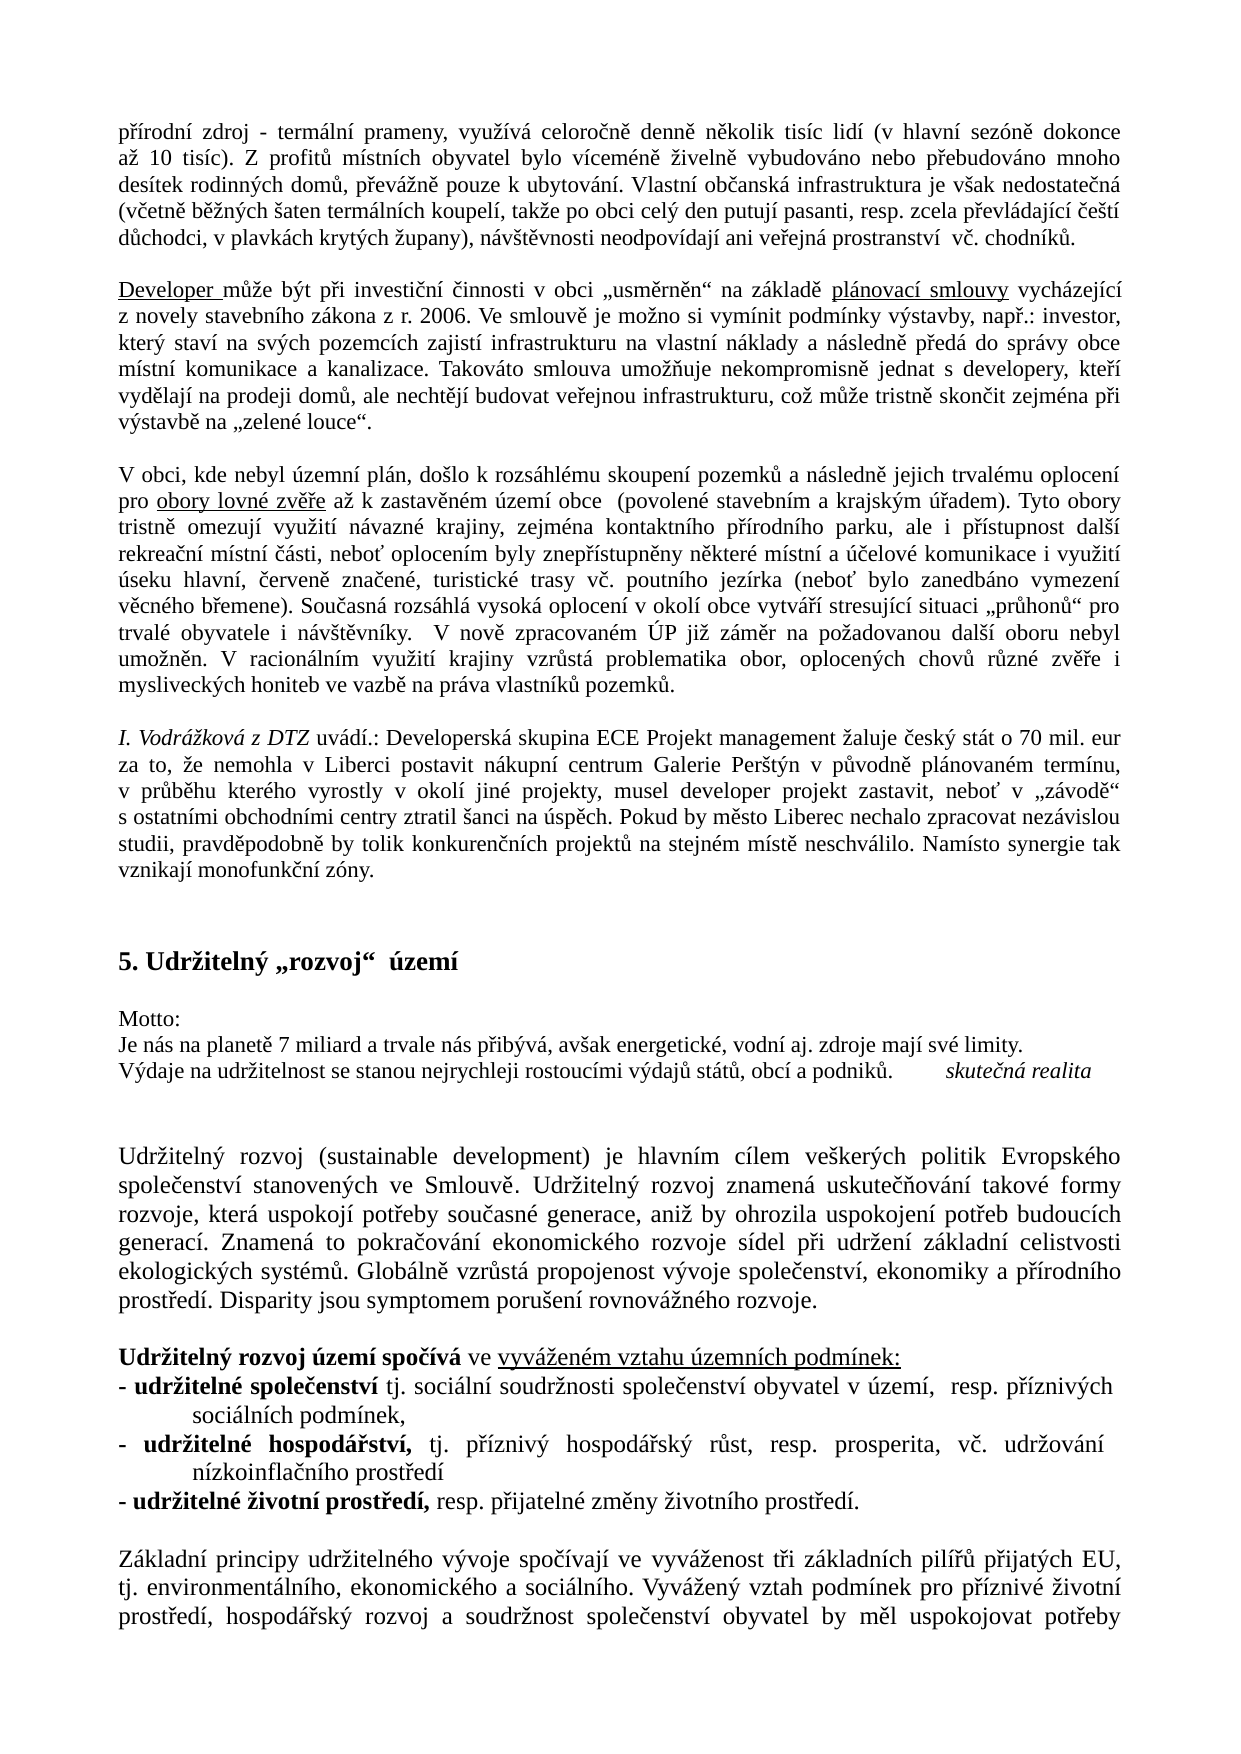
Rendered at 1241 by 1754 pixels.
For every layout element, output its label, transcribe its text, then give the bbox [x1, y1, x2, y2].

text Developer může být při investiční činnosti v obci „usměrněn“ na základě plánovací smlouvy vycházející z novely stavebního zákona z r. 2006. Ve smlouvě je možno si vymínit podmínky výstavby, např.: investor, který staví na svých pozemcích zajistí infrastrukturu na vlastní náklady a následně předá do správy obce místní komunikace a kanalizace. Takováto smlouva umožňuje nekompromisně jednat s developery, kteří vydělají na prodeji domů, ale nechtějí budovat veřejnou infrastrukturu, což může tristně skončit zejména při výstavbě na „zelené louce“. [118, 276, 1122, 434]
text - udržitelné životní prostředí, resp. přijatelné změny životního prostředí. [118, 1486, 1122, 1515]
text V obci, kde nebyl územní plán, došlo k rozsáhlému skoupení pozemků a následně jejich trvalému oplocení pro obory lovné zvěře až k zastavěném území obce (povolené stavebním a krajským úřadem). Tyto obory tristně omezují využití návazné krajiny, zejména kontaktního přírodního parku, ale i přístupnost další rekreační místní části, neboť oplocením byly znepřístupněny některé místní a účelové komunikace i využití úseku hlavní, červeně značené, turistické trasy vč. poutního jezírka (neboť bylo zanedbáno vymezení věcného břemene). Současná rozsáhlá vysoká oplocení v okolí obce vytváří stresující situaci „průhonů“ pro trvalé obyvatele i návštěvníky. V nově zpracovaném ÚP již záměr na požadovanou další oboru nebyl umožněn. V racionálním využití krajiny vzrůstá problematika obor, oplocených chovů různé zvěře i mysliveckých honiteb ve vazbě na práva vlastníků pozemků. [118, 461, 1122, 698]
text - udržitelné hospodářství, tj. příznivý hospodářský růst, resp. prosperita, vč. udržování nízkoinflačního prostředí [118, 1429, 1122, 1486]
text 5. Udržitelný „rozvoj“ území [118, 945, 1122, 976]
text Základní principy udržitelného vývoje spočívají ve vyváženost tři základních pilířů přijatých EU, tj. environmentálního, ekonomického a sociálního. Vyvážený vztah podmínek pro příznivé životní prostředí, hospodářský rozvoj a soudržnost společenství obyvatel by měl uspokojovat potřeby [118, 1544, 1122, 1630]
text Výdaje na udržitelnost se stanou nejrychleji rostoucími výdajů států, obcí a podniků. skutečná realita [118, 1057, 1122, 1084]
text I. Vodrážková z DTZ uvádí.: Developerská skupina ECE Projekt management žaluje český stát o 70 mil. eur za to, že nemohla v Liberci postavit nákupní centrum Galerie Perštýn v původně plánovaném termínu, v průběhu kterého vyrostly v okolí jiné projekty, musel developer projekt zastavit, neboť v „závodě“ s ostatními obchodními centry ztratil šanci na úspěch. Pokud by město Liberec nechalo zpracovat nezávislou studii, pravděpodobně by tolik konkurenčních projektů na stejném místě neschválilo. Namísto synergie tak vznikají monofunkční zóny. [118, 724, 1122, 882]
text Udržitelný rozvoj (sustainable development) je hlavním cílem veškerých politik Evropského společenství stanovených ve Smlouvě. Udržitelný rozvoj znamená uskutečňování takové formy rozvoje, která uspokojí potřeby současné generace, aniž by ohrozila uspokojení potřeb budoucích generací. Znamená to pokračování ekonomického rozvoje sídel při udržení základní celistvosti ekologických systémů. Globálně vzrůstá propojenost vývoje společenství, ekonomiky a přírodního prostředí. Disparity jsou symptomem porušení rovnovážného rozvoje. [118, 1141, 1122, 1314]
text Udržitelný rozvoj území spočívá ve vyváženém vztahu územních podmínek: [118, 1342, 1122, 1371]
text Motto: [118, 1004, 1122, 1031]
text přírodní zdroj - termální prameny, využívá celoročně denně několik tisíc lidí (v hlavní sezóně dokonce až 10 tisíc). Z profitů místních obyvatel bylo víceméně živelně vybudováno nebo přebudováno mnoho desítek rodinných domů, převážně pouze k ubytování. Vlastní občanská infrastruktura je však nedostatečná (včetně běžných šaten termálních koupelí, takže po obci celý den putují pasanti, resp. zcela převládající čeští důchodci, v plavkách krytých župany), návštěvnosti neodpovídají ani veřejná prostranství vč. chodníků. [118, 118, 1122, 250]
text Je nás na planetě 7 miliard a trvale nás přibývá, avšak energetické, vodní aj. zdroje mají své limity. [118, 1031, 1122, 1057]
text - udržitelné společenství tj. sociální soudržnosti společenství obyvatel v území, resp. příznivých sociálních podmínek, [118, 1371, 1122, 1429]
